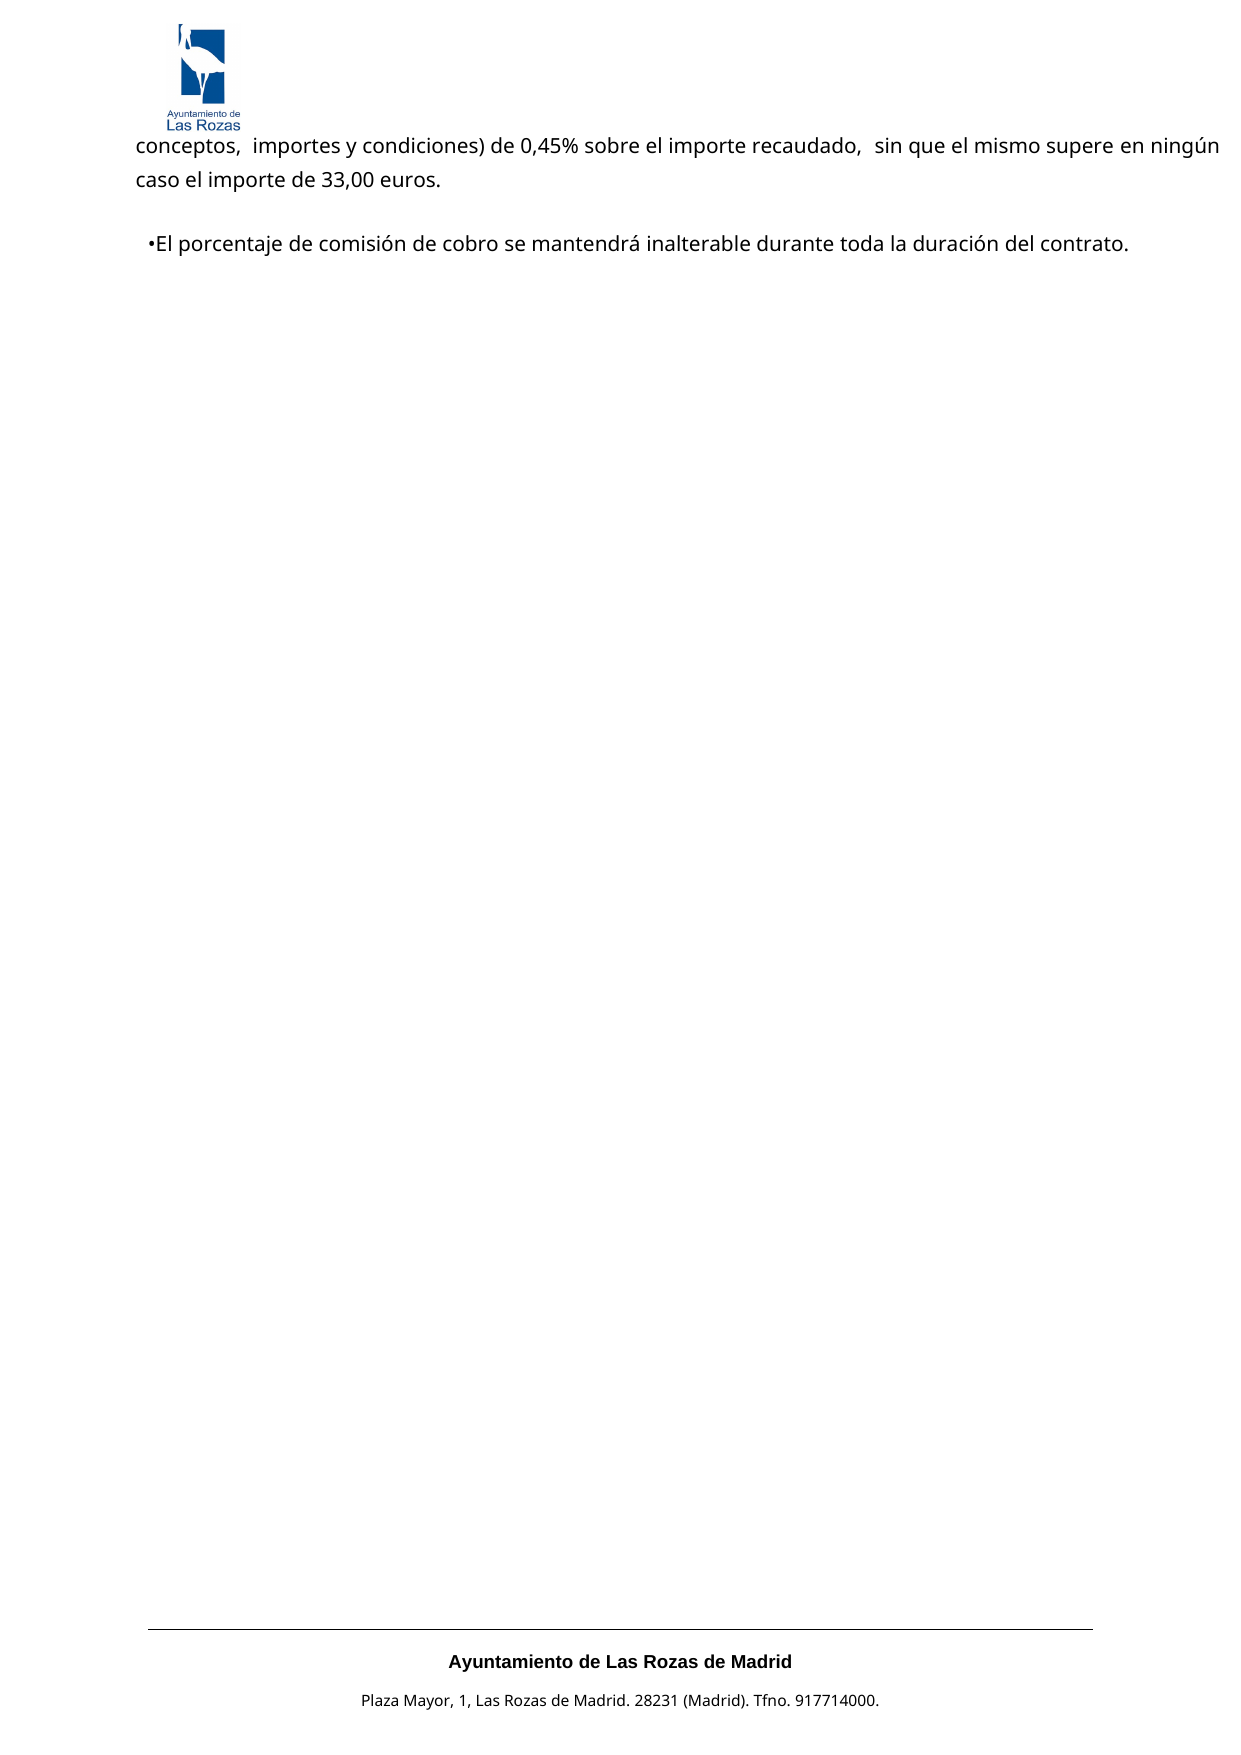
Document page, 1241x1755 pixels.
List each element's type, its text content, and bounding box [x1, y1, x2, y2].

list conceptos, importes y condiciones) de 0,45% sobre el importe recaudado, sin que el mismo supere en ningún caso el importe de 33,00 euros. [135, 131, 1220, 194]
text •El porcentaje de comisión de cobro se mantendrá inalterable durante toda la duración del contrato. [148, 229, 1220, 257]
